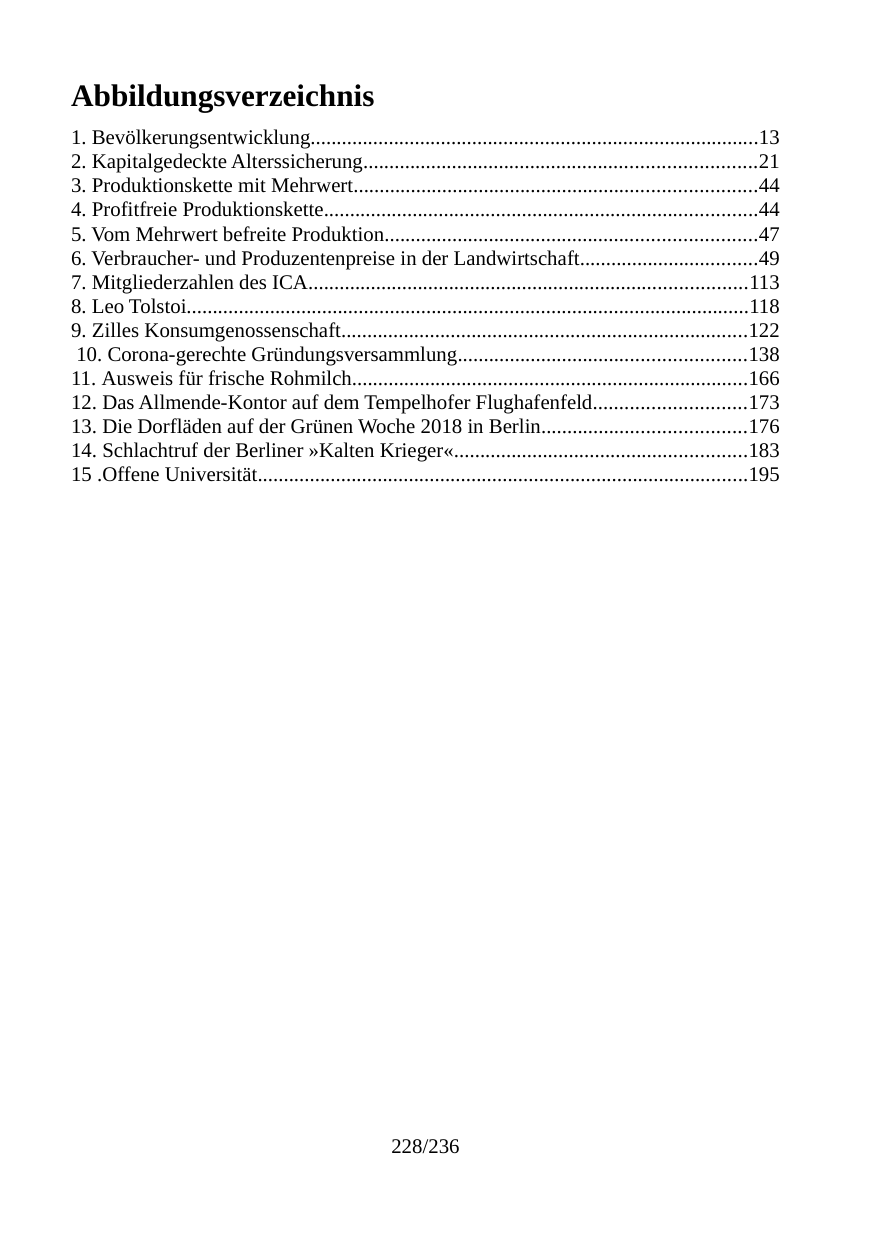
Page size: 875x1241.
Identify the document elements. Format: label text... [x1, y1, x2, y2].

text 13. Die Dorfläden auf der Grünen Woche 2018 in Berlin 176 [71, 414, 779, 438]
subtitle Abbildungsverzeichnis [71, 77, 779, 113]
text 8. Leo Tolstoi 118 [71, 294, 779, 318]
text 3. Produktionskette mit Mehrwert 44 [71, 173, 779, 197]
text 12. Das Allmende-Kontor auf dem Tempelhofer Flughafenfeld 173 [71, 390, 779, 414]
text 14. Schlachtruf der Berliner »Kalten Krieger« 183 [71, 438, 779, 462]
text 7. Mitgliederzahlen des ICA 113 [71, 269, 779, 294]
text 1. Bevölkerungsentwicklung 13 [71, 125, 779, 149]
text 2. Kapitalgedeckte Alterssicherung 21 [71, 149, 779, 173]
text 11. Ausweis für frische Rohmilch 166 [71, 366, 779, 390]
text 9. Zilles Konsumgenossenschaft 122 [71, 318, 779, 342]
text 15 .Offene Universität 195 [71, 462, 779, 486]
text 6. Verbraucher- und Produzentenpreise in der Landwirtschaft 49 [71, 246, 779, 269]
text 5. Vom Mehrwert befreite Produktion 47 [71, 221, 779, 246]
text 4. Profitfreie Produktionskette 44 [71, 197, 779, 221]
text 10. Corona-gerechte Gründungsversammlung 138 [71, 342, 779, 366]
